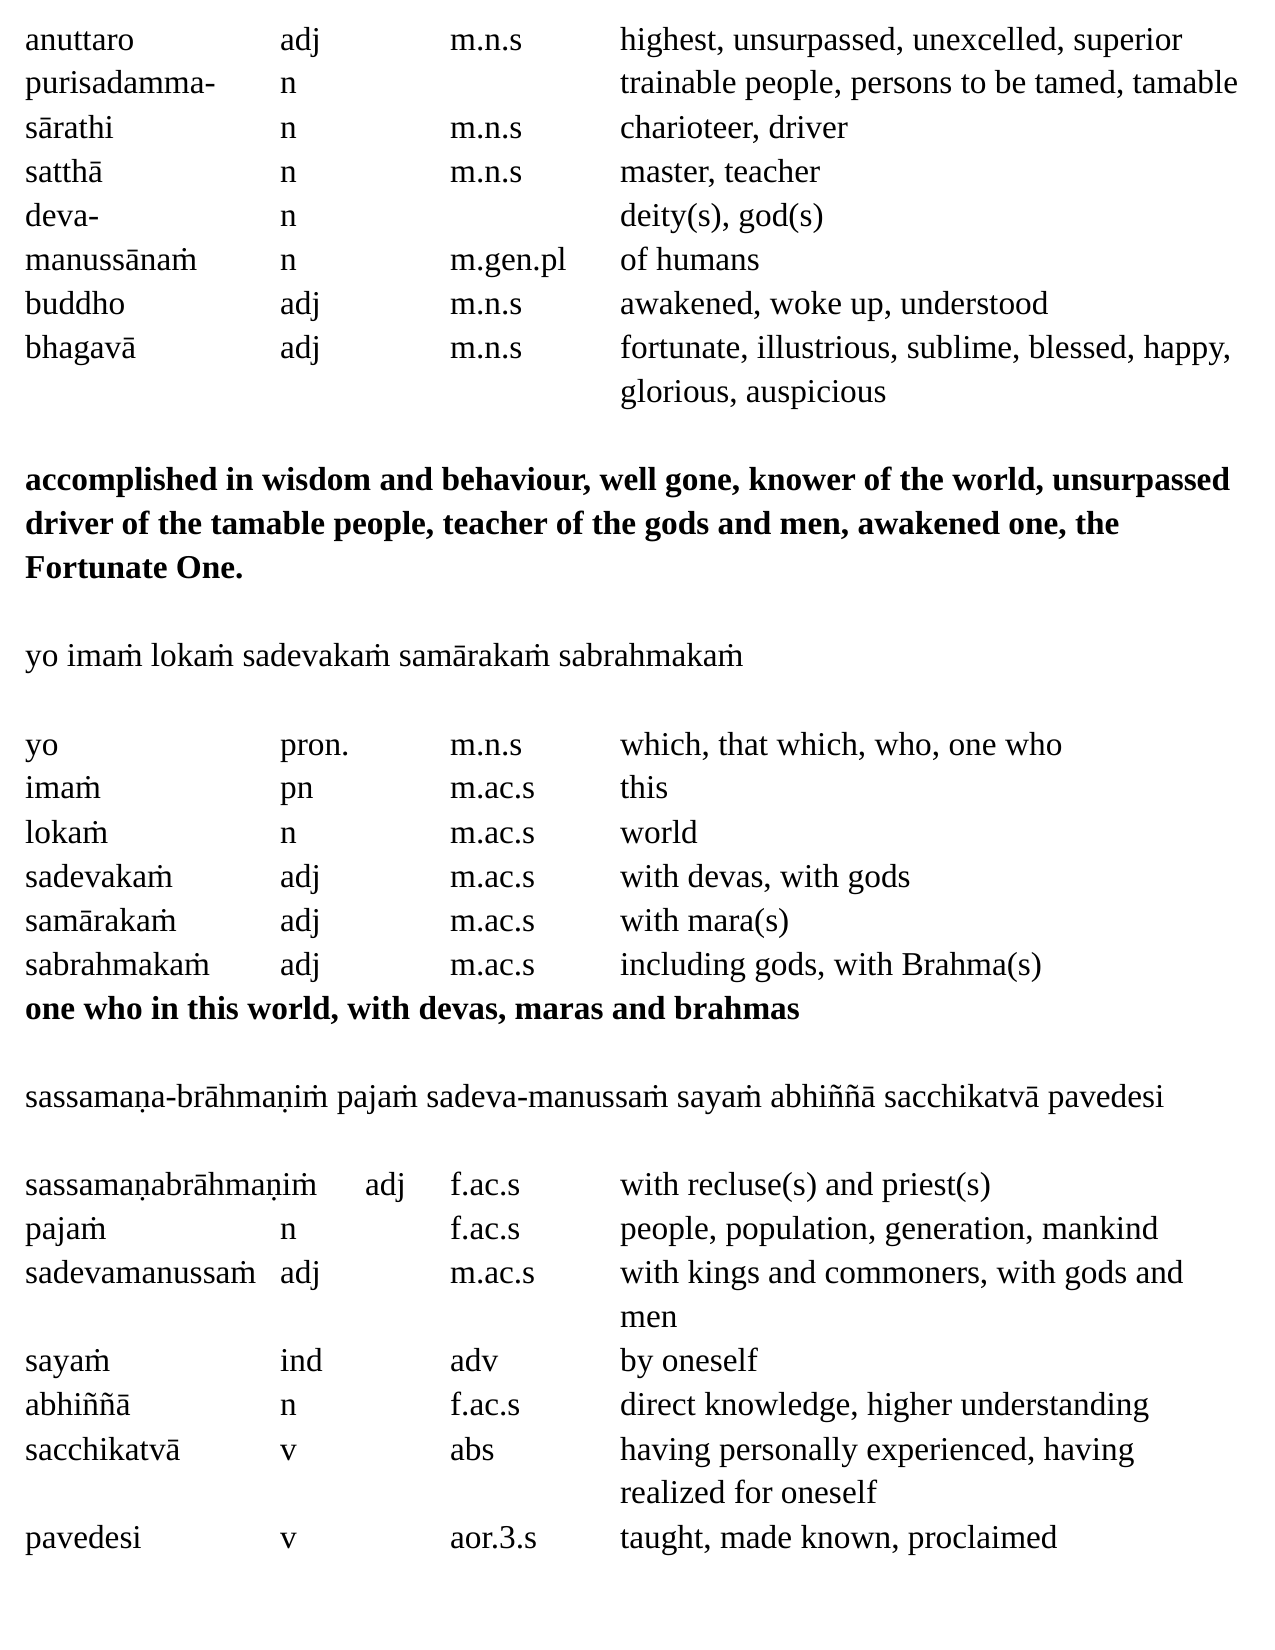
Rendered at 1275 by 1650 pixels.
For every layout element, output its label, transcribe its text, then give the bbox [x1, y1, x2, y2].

text yo imaṁ lokaṁ sadevakaṁ samārakaṁ sabrahmakaṁ [25, 636, 1253, 674]
text sadevakaṁ adj m.ac.s with devas, with gods [25, 856, 1253, 894]
text sassamaṇa-brāhmaṇiṁ pajaṁ sadeva-manussaṁ sayaṁ abhiññā sacchikatvā pavedesi [25, 1076, 1253, 1114]
text satthā n m.n.s master, teacher [25, 151, 1253, 189]
text accomplished in wisdom and behaviour, well gone, knower of the world, unsurpassed driver of the tamable people, teacher of the gods and men, awakened one, the Fortunate One. [25, 459, 1253, 586]
text sabrahmakaṁ adj m.ac.s including gods, with Brahma(s) [25, 944, 1253, 982]
text buddho adj m.n.s awakened, woke up, understood [25, 283, 1253, 321]
text pajaṁ n f.ac.s people, population, generation, mankind [25, 1208, 1253, 1247]
text sayaṁ ind adv by oneself [25, 1341, 1253, 1379]
text bhagavā adj m.n.s fortunate, illustrious, sublime, blessed, happy, glorious, auspicious [25, 327, 1253, 409]
text deva- n deity(s), god(s) [25, 195, 1253, 233]
text anuttaro adj m.n.s highest, unsurpassed, unexcelled, superior [25, 19, 1253, 57]
text sārathi n m.n.s charioteer, driver [25, 107, 1253, 145]
text pavedesi v aor.3.s taught, made known, proclaimed [25, 1517, 1253, 1555]
text sacchikatvā v abs having personally experienced, having realized for oneself [25, 1429, 1253, 1511]
text sadevamanussaṁ adj m.ac.s with kings and commoners, with gods and men [25, 1252, 1253, 1335]
text imaṁ pn m.ac.s this [25, 768, 1253, 806]
text purisadamma- n trainable people, persons to be tamed, tamable [25, 63, 1253, 101]
text samārakaṁ adj m.ac.s with mara(s) [25, 900, 1253, 938]
text lokaṁ n m.ac.s world [25, 812, 1253, 850]
text manussānaṁ n m.gen.pl of humans [25, 239, 1253, 277]
text sassamaṇabrāhmaṇiṁ adj f.ac.s with recluse(s) and priest(s) [25, 1164, 1253, 1203]
text abhiññā n f.ac.s direct knowledge, higher understanding [25, 1385, 1253, 1423]
text yo pron. m.n.s which, that which, who, one who [25, 724, 1253, 762]
text one who in this world, with devas, maras and brahmas [25, 988, 1253, 1026]
